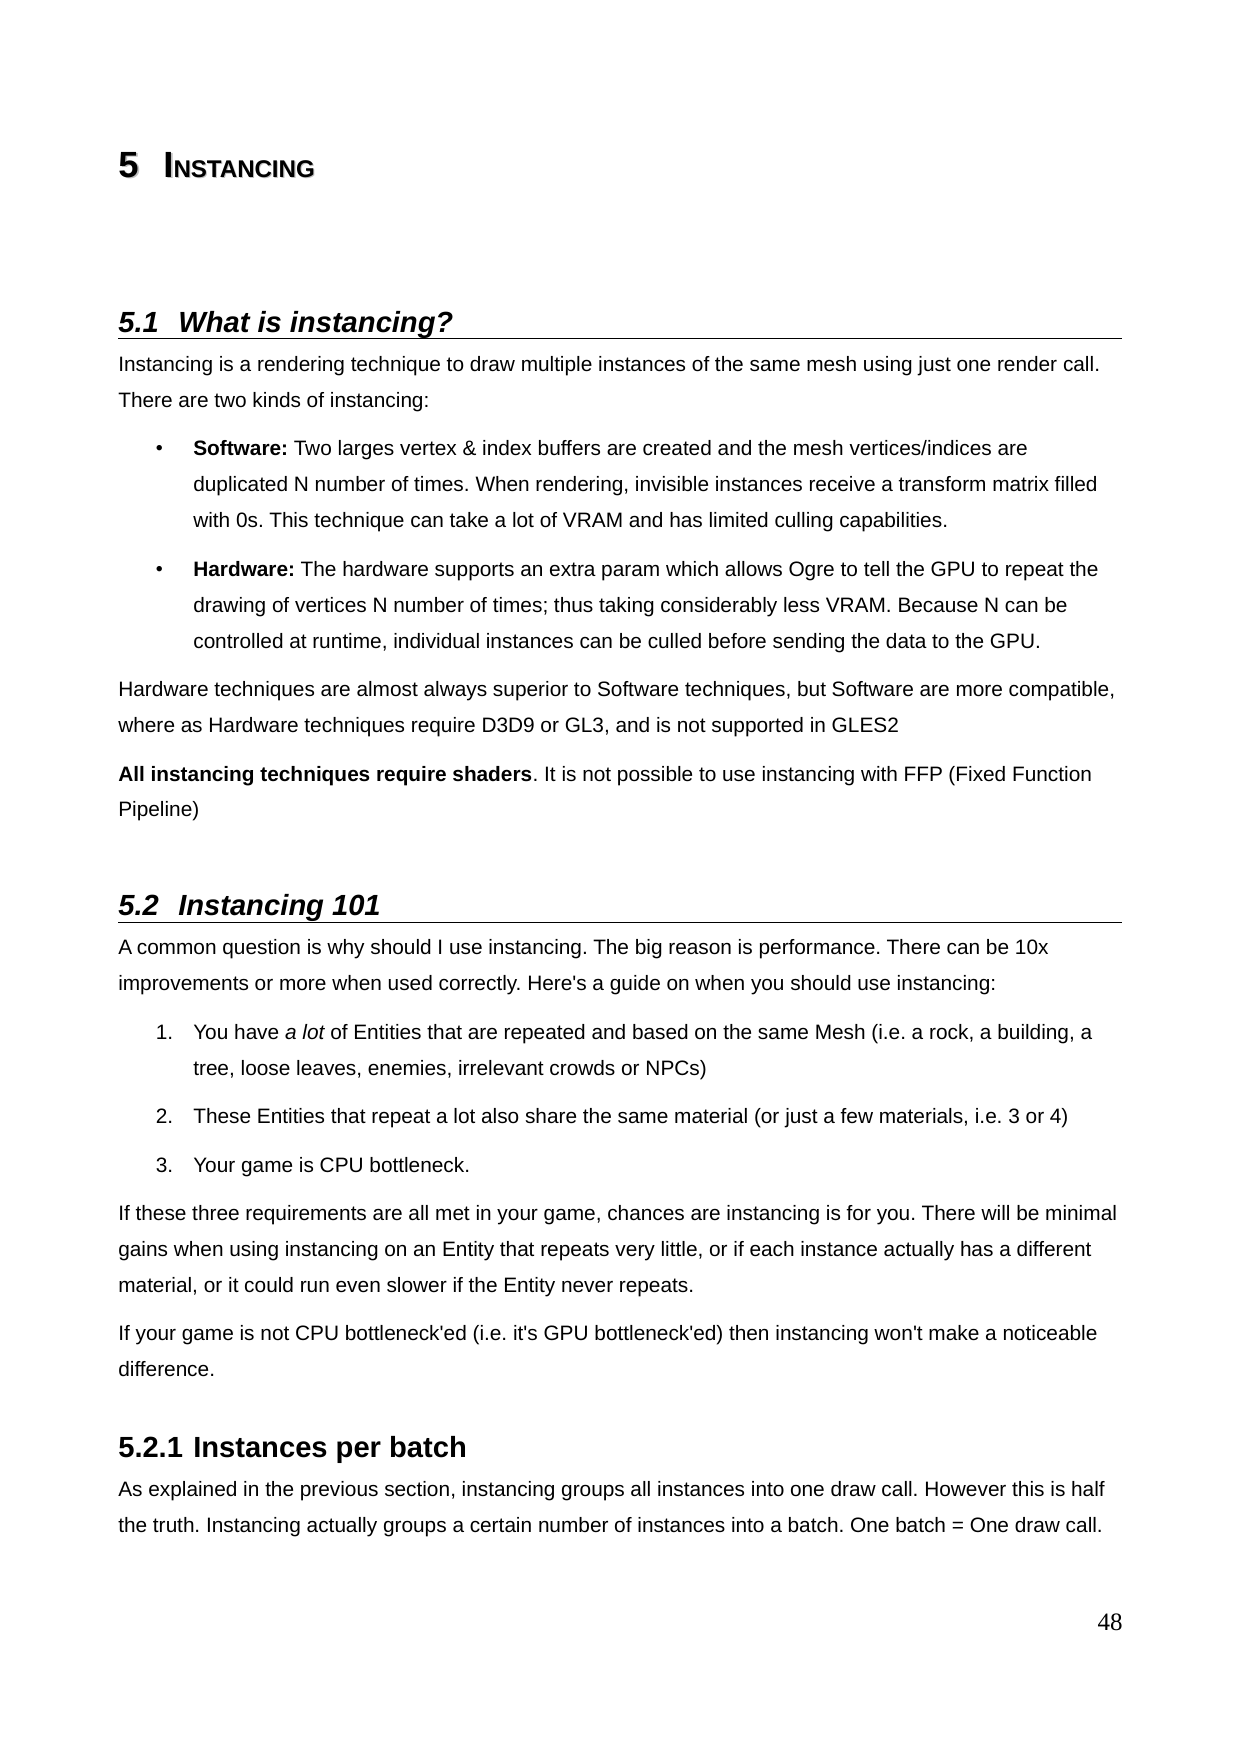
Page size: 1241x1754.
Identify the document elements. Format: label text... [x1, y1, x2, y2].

list You have a lot of Entities that are repeated and based on the same Mesh (i.e. a rock, a building, a tree, loose leaves, enemies, irrelevant crowds or NPCs) [156, 1019, 1122, 1079]
text If your game is not CPU bottleneck'ed (i.e. it's GPU bottleneck'ed) then instancing won't make a noticeable difference. [118, 1321, 1122, 1381]
text If these three requirements are all met in your game, chances are instancing is for you. There will be minimal gains when using instancing on an Entity that repeats very little, or if each instance actually has a different material, or it could run even slower if the Entity never repeats. [118, 1201, 1122, 1297]
text As explained in the previous section, instancing groups all instances into one draw call. However this is half the truth. Instancing actually groups a certain number of instances into a batch. One batch = One draw call. [118, 1477, 1122, 1536]
list Software: Two larges vertex & index buffers are created and the mesh vertices/indices are duplicated N number of times. When rendering, invisible instances receive a transform matrix filled with 0s. This technique can take a lot of VRAM and has limited culling capabilities. [156, 436, 1122, 532]
subtitle Instances per batch [118, 1431, 1122, 1464]
subtitle What is instancing? [118, 305, 1122, 338]
text All instancing techniques require shaders. It is not possible to use instancing with FFP (Fixed Function Pipeline) [118, 761, 1122, 821]
list These Entities that repeat a lot also share the same material (or just a few materials, i.e. 3 or 4) [156, 1104, 1122, 1128]
list Your game is CPU bottleneck. [156, 1152, 1122, 1176]
list Hardware: The hardware supports an extra param which allows Ogre to tell the GPU to repeat the drawing of vertices N number of times; thus taking considerably less VRAM. Because N can be controlled at runtime, individual instances can be culled before sending the data to the GPU. [156, 557, 1122, 652]
text Hardware techniques are almost always superior to Software techniques, but Software are more compatible, where as Hardware techniques require D3D9 or GL3, and is not supported in GLES2 [118, 677, 1122, 737]
text A common question is why should I use instancing. The big reason is performance. There can be 10x improvements or more when used correctly. Here's a guide on when you should use instancing: [118, 935, 1122, 995]
subtitle Instancing [118, 143, 1122, 185]
text Instancing is a rendering technique to draw multiple instances of the same mesh using just one render call. There are two kinds of instancing: [118, 352, 1122, 412]
subtitle Instancing 101 [118, 888, 1122, 922]
